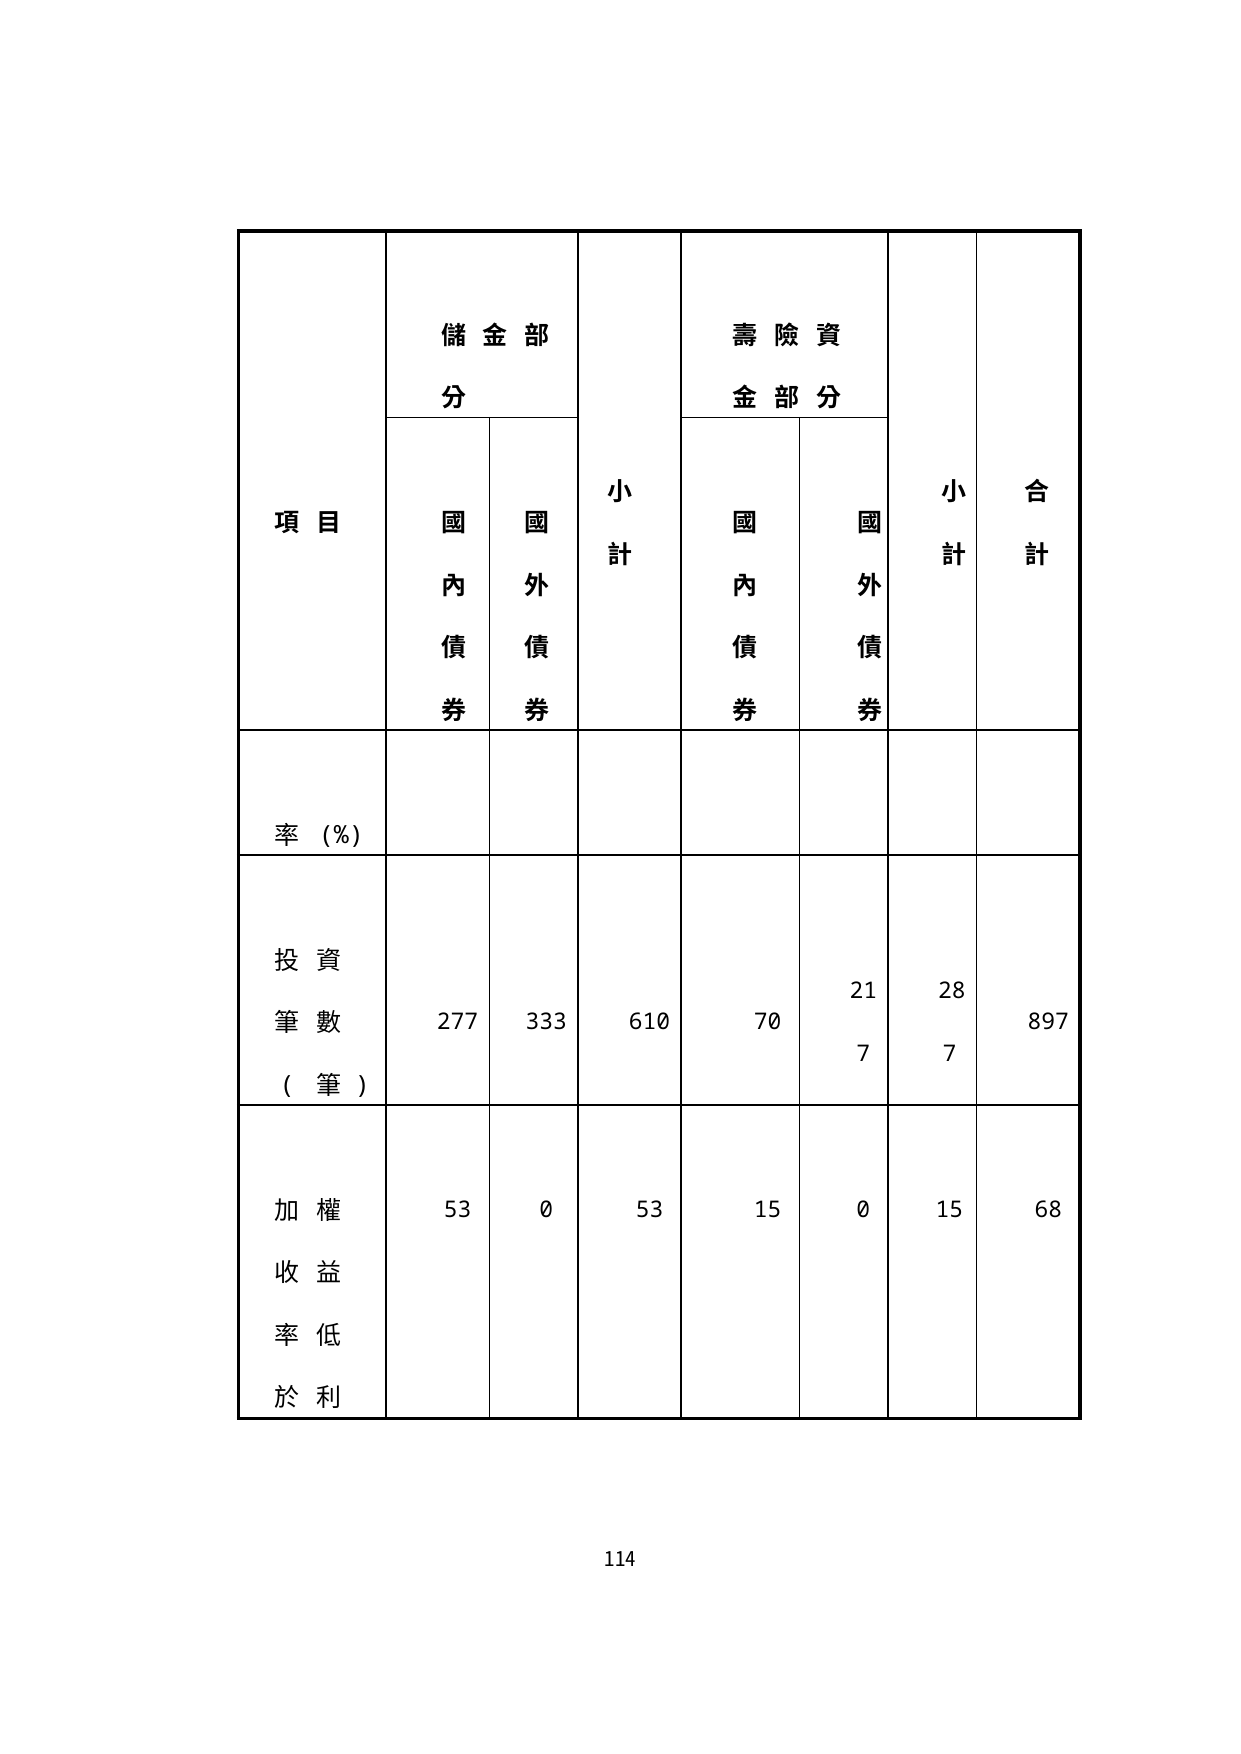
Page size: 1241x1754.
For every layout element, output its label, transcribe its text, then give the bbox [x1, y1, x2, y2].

table_header 合計 [977, 233, 1078, 729]
table_cell [579, 731, 680, 854]
table_cell 287 [889, 856, 976, 1104]
table_cell [682, 731, 799, 854]
table_cell 國外債券 [800, 418, 887, 729]
table_header 壽險資金部分 [682, 233, 887, 417]
table_cell 897 [977, 856, 1078, 1104]
table_cell 53 [387, 1106, 489, 1417]
table_cell [800, 731, 887, 854]
table_cell 333 [490, 856, 577, 1104]
table_cell 加權收益率低於利 [240, 1106, 385, 1417]
table_header 小計 [889, 233, 976, 729]
table_cell 0 [800, 1106, 887, 1417]
table_cell 率(%) [240, 731, 385, 854]
table_cell [490, 731, 577, 854]
table_cell 15 [682, 1106, 799, 1417]
table_header 項目 [240, 233, 385, 729]
table_cell [387, 731, 489, 854]
table_cell 投資筆數(筆) [240, 856, 385, 1104]
table_cell [889, 731, 976, 854]
table_cell 0 [490, 1106, 577, 1417]
table_cell 277 [387, 856, 489, 1104]
table_cell 217 [800, 856, 887, 1104]
table_cell 15 [889, 1106, 976, 1417]
table_header 儲金部分 [387, 233, 577, 417]
table_cell 國內 債券 [682, 418, 799, 729]
table_cell 國內 債券 [387, 418, 489, 729]
table_cell 國外債券 [490, 418, 577, 729]
table_header 小計 [579, 233, 680, 729]
table_cell 68 [977, 1106, 1078, 1417]
table_cell [977, 731, 1078, 854]
table_cell 70 [682, 856, 799, 1104]
table_cell 53 [579, 1106, 680, 1417]
table_cell 610 [579, 856, 680, 1104]
